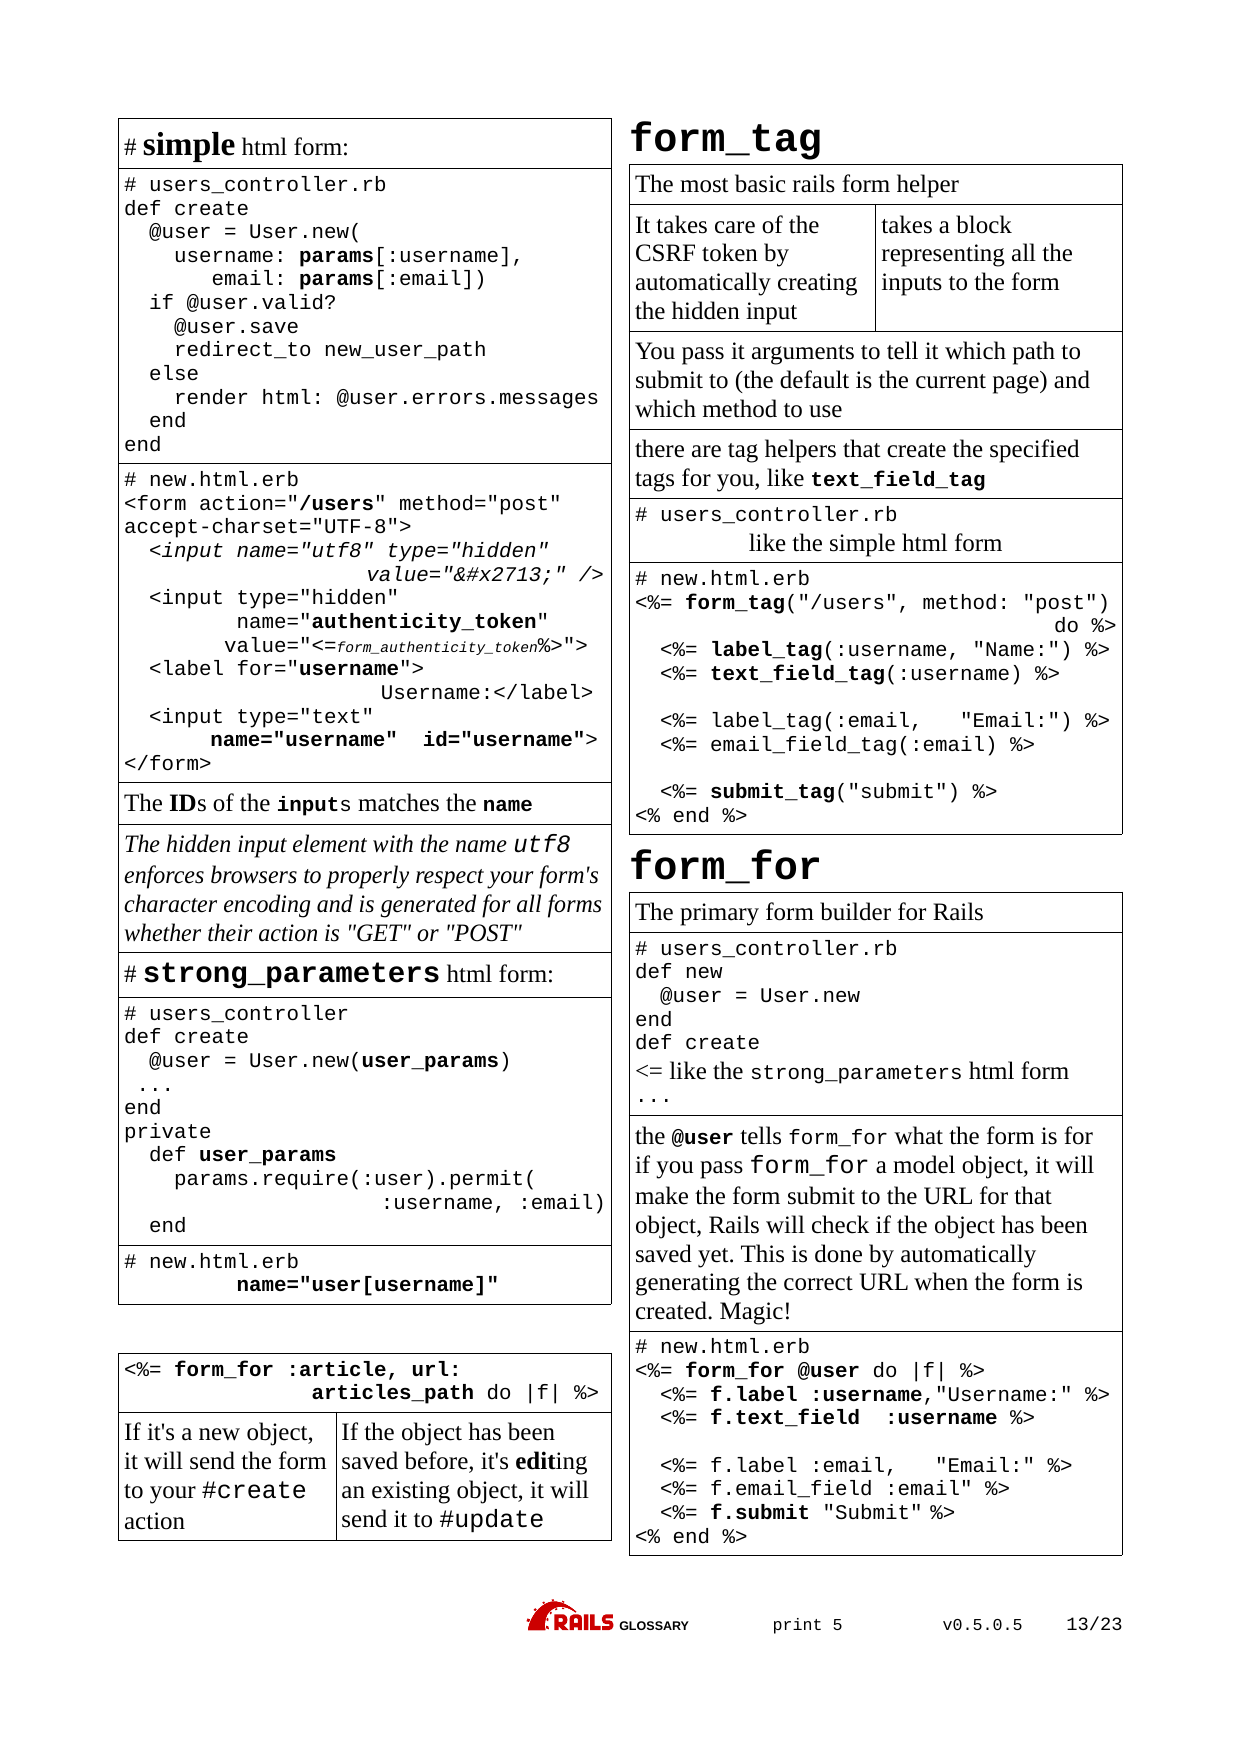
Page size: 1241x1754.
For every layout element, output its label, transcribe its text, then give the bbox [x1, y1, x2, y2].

table_cell # users_controller.rb like the simple html form [630, 499, 1122, 562]
table_header # simple html form: [119, 119, 611, 168]
table_header The most basic rails form helper [630, 165, 1122, 204]
table_cell # new.html.erb <%= form_tag("/users", method: "post") do %> <%= label_tag(:username, "Name:") %> <%= text_field_tag(:username) %> <%= label_tag(:email, "Email:") %> <%= email_field_tag(:email) %> <%= submit_tag("submit") %> <% end %> [630, 563, 1122, 834]
table_cell It takes care of the CSRF token by automatically creating the hidden input [630, 205, 875, 331]
table_cell The IDs of the inputs matches the name [119, 783, 611, 823]
table_cell there are tag helpers that create the specified tags for you, like text_field_tag [630, 430, 1122, 498]
table_cell If the object has been saved before, it's editing an existing object, it will send it to #update [337, 1413, 611, 1540]
table_cell The hidden input element with the name utf8 enforces browsers to properly respect your form's character encoding and is generated for all forms whether their action is "GET" or "POST" [119, 825, 611, 952]
subtitle form_for [629, 846, 1122, 892]
table_cell # users_controller.rb def create @user = User.new( username: params[:username], email: params[:email]) if @user.valid? @user.save redirect_to new_user_path else render html: @user.errors.messages end end [119, 169, 611, 463]
table_cell # users_controller def create @user = User.new(user_params) ... end private def user_params params.require(:user).permit( :username, :email) end [119, 998, 611, 1245]
table_cell takes a block representing all the inputs to the form [876, 205, 1122, 331]
table_cell If it's a new object, it will send the form to your #create action [119, 1413, 336, 1540]
table_header # strong_parameters html form: [119, 953, 611, 997]
table_cell # users_controller.rb def new @user = User.new end def create <= like the strong_parameters html form ... [630, 933, 1122, 1115]
table_cell the @user tells form_for what the form is for if you pass form_for a model object, it will make the form submit to the URL for that object, Rails will check if the object has been saved yet. This is done by automatically generating the correct URL when the form is created. Magic! [630, 1116, 1122, 1331]
table_cell # new.html.erb <form action="/users" method="post" accept-charset="UTF-8"> <input name="utf8" type="hidden" value="&#x2713;" /> <input type="hidden" name="authenticity_token" value="<=form_authenticity_token%>"> <label for="username"> Username:</label> <input type="text" name="username" id="username"> </form> [119, 464, 611, 782]
table_cell # new.html.erb name="user[username]" [119, 1246, 611, 1304]
table_cell # new.html.erb <%= form_for @user do |f| %> <%= f.label :username,"Username:" %> <%= f.text_field :username %> <%= f.label :email, "Email:" %> <%= f.email_field :email" %> <%= f.submit "Submit" %> <% end %> [630, 1332, 1122, 1555]
table_header <%= form_for :article, url: articles_path do |f| %> [119, 1354, 611, 1412]
subtitle form_tag [629, 118, 1122, 164]
table_header The primary form builder for Rails [630, 893, 1122, 932]
table_header You pass it arguments to tell it which path to submit to (the default is the current page) and which method to use [630, 332, 1122, 428]
